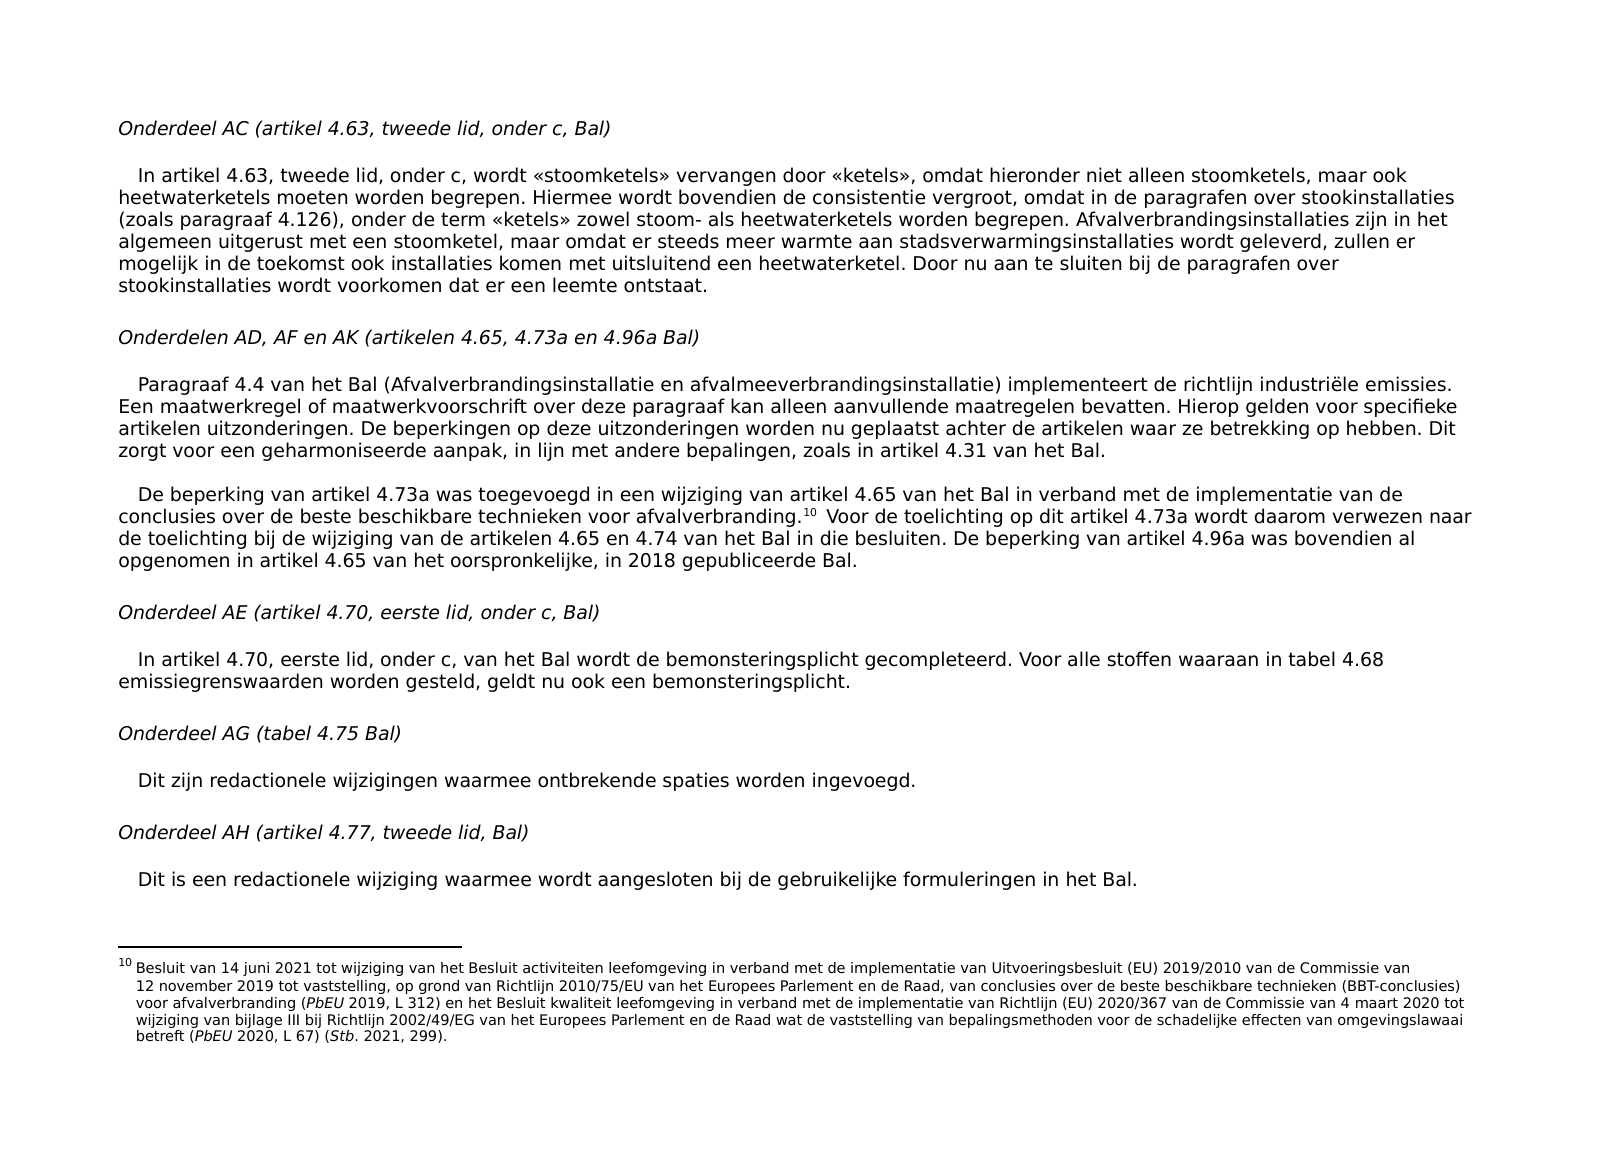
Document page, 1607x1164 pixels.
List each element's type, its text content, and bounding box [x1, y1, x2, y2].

subtitle Onderdelen AD, AF en AK (artikelen 4.65, 4.73a en 4.96a Bal) [118, 327, 1488, 349]
text Paragraaf 4.4 van het Bal (Afvalverbrandingsinstallatie en afvalmeeverbrandingsinstallatie) implementeert de richtlijn industriële emissies. Een maatwerkregel of maatwerkvoorschrift over deze paragraaf kan alleen aanvullende maatregelen bevatten. Hierop gelden voor specifieke artikelen uitzonderingen. De beperkingen op deze uitzonderingen worden nu geplaatst achter de artikelen waar ze betrekking op hebben. Dit zorgt voor een geharmoniseerde aanpak, in lijn met andere bepalingen, zoals in artikel 4.31 van het Bal. [118, 374, 1488, 462]
text Dit is een redactionele wijziging waarmee wordt aangesloten bij de gebruikelijke formuleringen in het Bal. [118, 869, 1488, 891]
text Besluit van 14 juni 2021 tot wijziging van het Besluit activiteiten leefomgeving in verband met de implementatie van Uitvoeringsbesluit (EU) 2019/2010 van de Commissie van 12 november 2019 tot vaststelling, op grond van Richtlijn 2010/75/EU van het Europees Parlement en de Raad, van conclusies over de beste beschikbare technieken (BBT-conclusies) voor afvalverbranding (PbEU 2019, L 312) en het Besluit kwaliteit leefomgeving in verband met de implementatie van Richtlijn (EU) 2020/367 van de Commissie van 4 maart 2020 tot wijziging van bijlage III bij Richtlijn 2002/49/EG van het Europees Parlement en de Raad wat de vaststelling van bepalingsmethoden voor de schadelijke effecten van omgevingslawaai betreft (PbEU 2020, L 67) (Stb. 2021, 299). [118, 956, 1488, 1045]
subtitle Onderdeel AH (artikel 4.77, tweede lid, Bal) [118, 822, 1488, 844]
text In artikel 4.70, eerste lid, onder c, van het Bal wordt de bemonsteringsplicht gecompleteerd. Voor alle stoffen waaraan in tabel 4.68 emissiegrenswaarden worden gesteld, geldt nu ook een bemonsteringsplicht. [118, 649, 1488, 693]
subtitle Onderdeel AC (artikel 4.63, tweede lid, onder c, Bal) [118, 118, 1488, 140]
text Dit zijn redactionele wijzigingen waarmee ontbrekende spaties worden ingevoegd. [118, 770, 1488, 792]
subtitle Onderdeel AE (artikel 4.70, eerste lid, onder c, Bal) [118, 602, 1488, 624]
text De beperking van artikel 4.73a was toegevoegd in een wijziging van artikel 4.65 van het Bal in verband met de implementatie van de conclusies over de beste beschikbare technieken voor afvalverbranding. Voor de toelichting op dit artikel 4.73a wordt daarom verwezen naar de toelichting bij de wijziging van de artikelen 4.65 en 4.74 van het Bal in die besluiten. De beperking van artikel 4.96a was bovendien al opgenomen in artikel 4.65 van het oorspronkelijke, in 2018 gepubliceerde Bal. [118, 484, 1488, 572]
text In artikel 4.63, tweede lid, onder c, wordt «stoomketels» vervangen door «ketels», omdat hieronder niet alleen stoomketels, maar ook heetwaterketels moeten worden begrepen. Hiermee wordt bovendien de consistentie vergroot, omdat in de paragrafen over stookinstallaties (zoals paragraaf 4.126), onder de term «ketels» zowel stoom- als heetwaterketels worden begrepen. Afvalverbrandingsinstallaties zijn in het algemeen uitgerust met een stoomketel, maar omdat er steeds meer warmte aan stadsverwarmingsinstallaties wordt geleverd, zullen er mogelijk in de toekomst ook installaties komen met uitsluitend een heetwaterketel. Door nu aan te sluiten bij de paragrafen over stookinstallaties wordt voorkomen dat er een leemte ontstaat. [118, 165, 1488, 297]
subtitle Onderdeel AG (tabel 4.75 Bal) [118, 723, 1488, 745]
